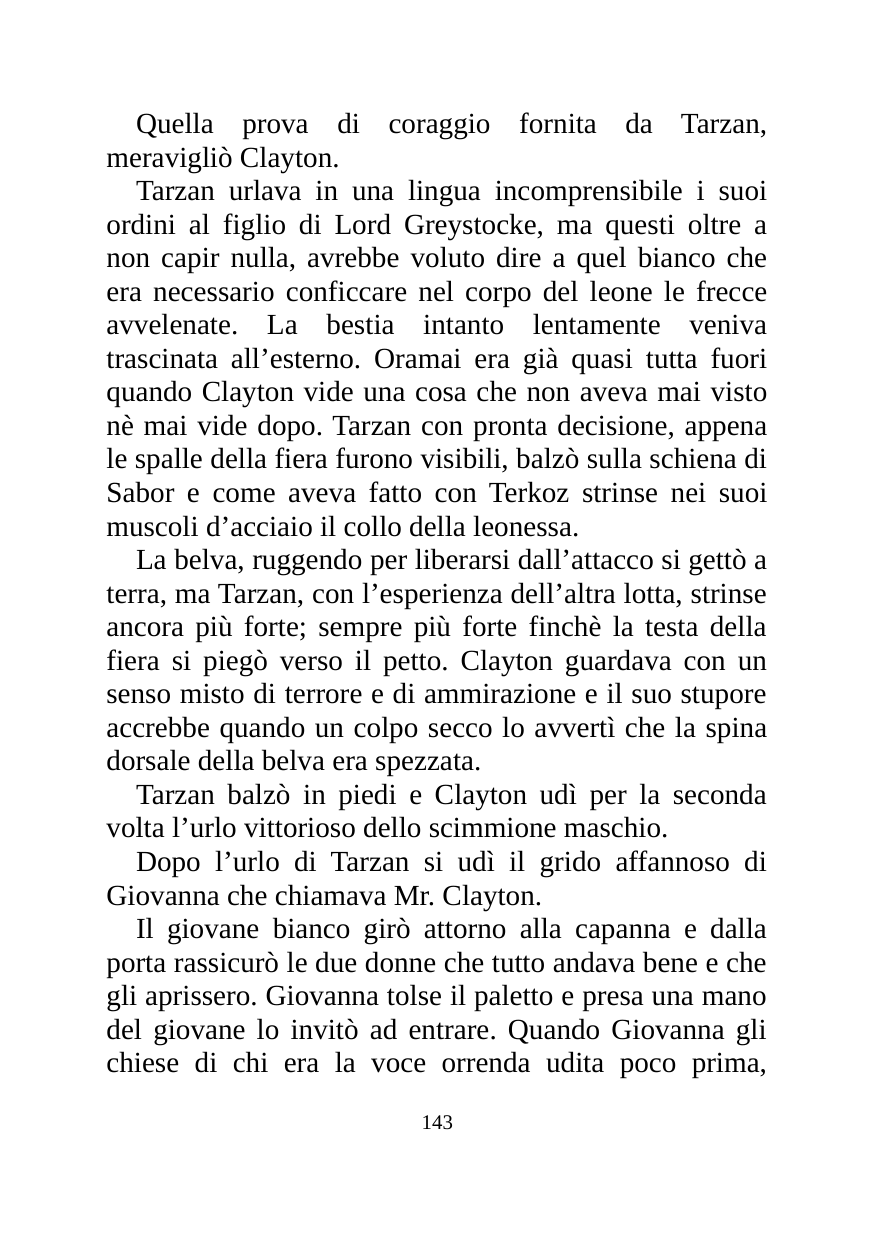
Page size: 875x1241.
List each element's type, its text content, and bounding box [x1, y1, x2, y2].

text Tarzan balzò in piedi e Clayton udì per la seconda volta l’urlo vittorioso dello scimmione maschio. [106, 777, 768, 844]
text Dopo l’urlo di Tarzan si udì il grido affannoso di Giovanna che chiamava Mr. Clayton. [106, 844, 768, 911]
text Quella prova di coraggio fornita da Tarzan, meravigliò Clayton. [106, 106, 768, 173]
text Il giovane bianco girò attorno alla capanna e dalla porta rassicurò le due donne che tutto andava bene e che gli aprissero. Giovanna tolse il paletto e presa una mano del giovane lo invitò ad entrare. Quando Giovanna gli chiese di chi era la voce orrenda udita poco prima, [106, 911, 768, 1079]
text La belva, ruggendo per liberarsi dall’attacco si gettò a terra, ma Tarzan, con l’esperienza dell’altra lotta, strinse ancora più forte; sempre più forte finchè la testa della fiera si piegò verso il petto. Clayton guardava con un senso misto di terrore e di ammirazione e il suo stupore accrebbe quando un colpo secco lo avvertì che la spina dorsale della belva era spezzata. [106, 542, 768, 777]
text Tarzan urlava in una lingua incomprensibile i suoi ordini al figlio di Lord Greystocke, ma questi oltre a non capir nulla, avrebbe voluto dire a quel bianco che era necessario conficcare nel corpo del leone le frecce avvelenate. La bestia intanto lentamente veniva trascinata all’esterno. Oramai era già quasi tutta fuori quando Clayton vide una cosa che non aveva mai visto nè mai vide dopo. Tarzan con pronta decisione, appena le spalle della fiera furono visibili, balzò sulla schiena di Sabor e come aveva fatto con Terkoz strinse nei suoi muscoli d’acciaio il collo della leonessa. [106, 173, 768, 542]
